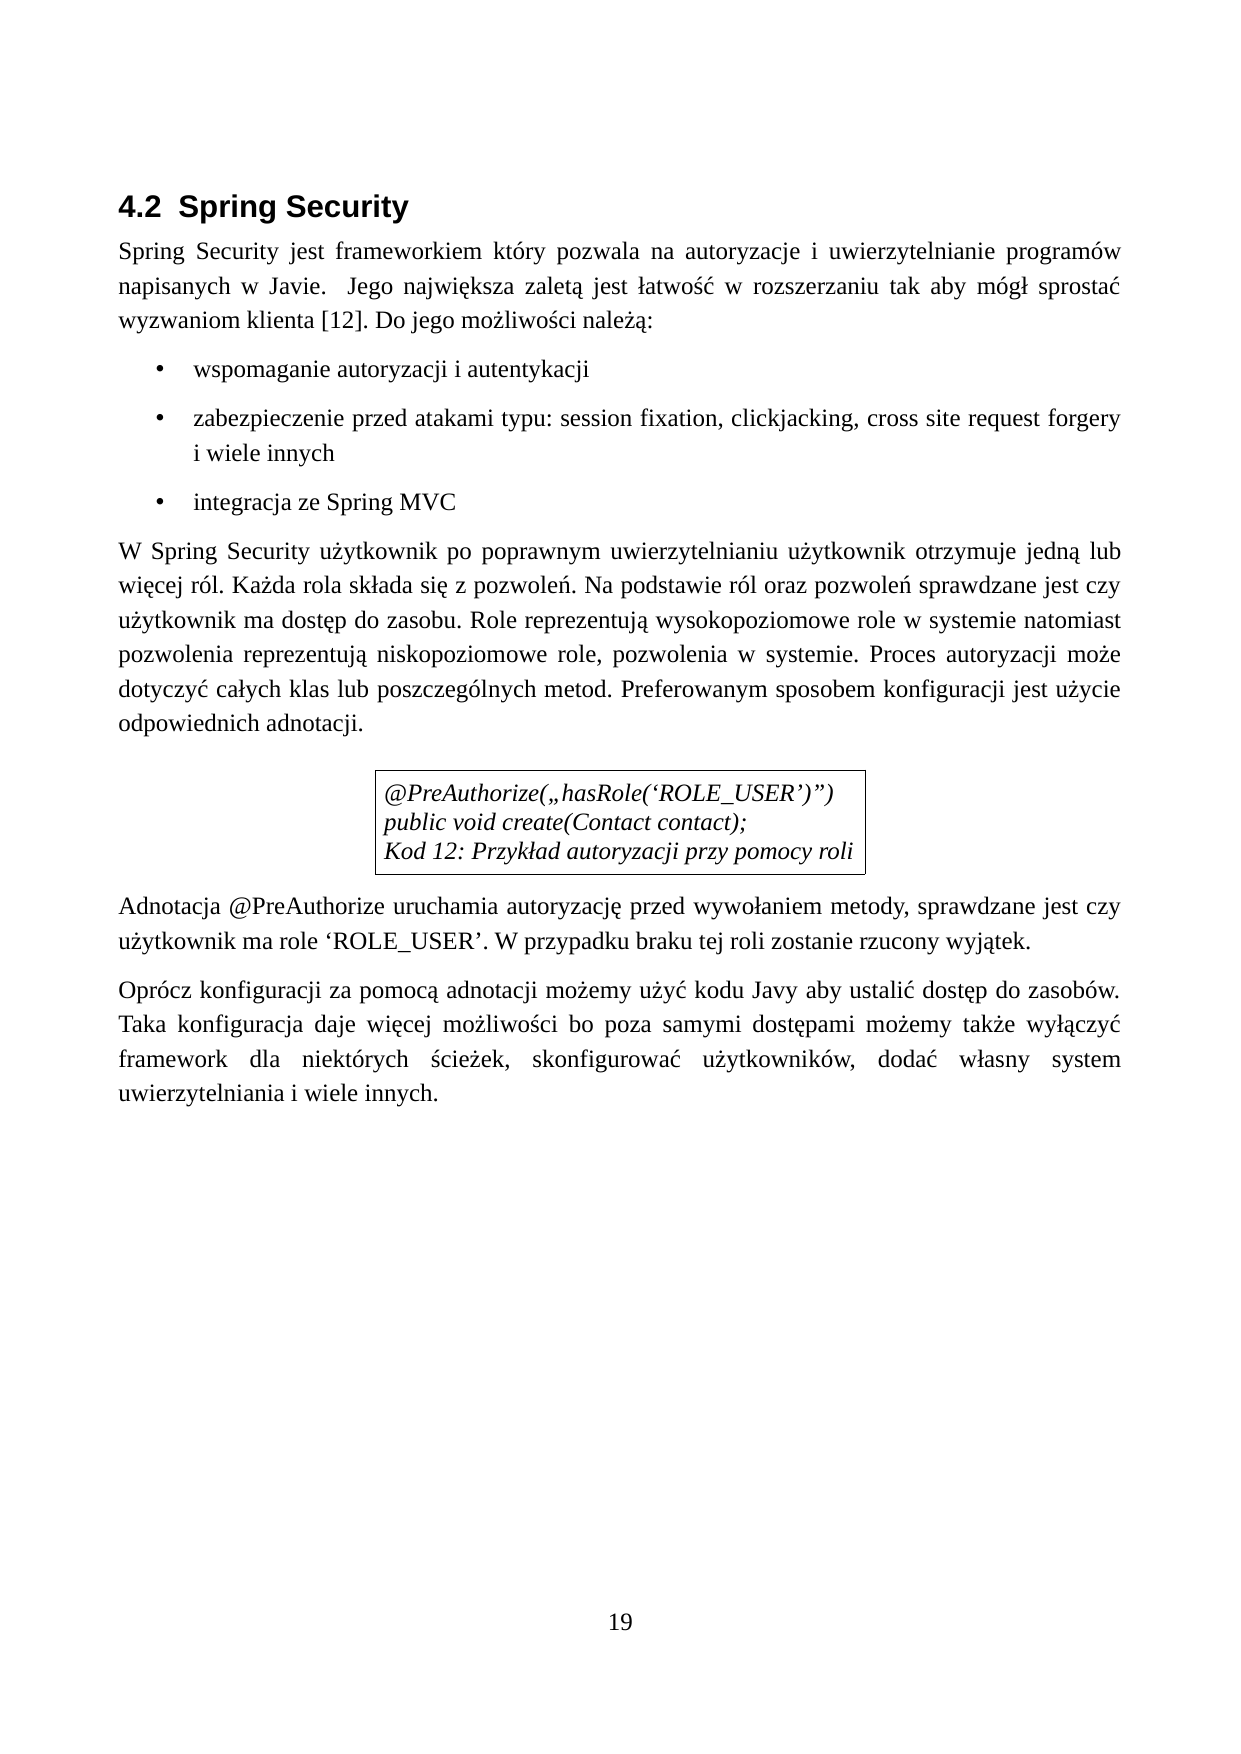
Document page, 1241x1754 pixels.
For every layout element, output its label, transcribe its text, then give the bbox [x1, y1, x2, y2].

text public void create(Contact contact); [384, 807, 856, 836]
subtitle Spring Security [118, 188, 1122, 224]
list wspomaganie autoryzacji i autentykacji [156, 354, 1122, 383]
text Spring Security jest frameworkiem który pozwala na autoryzacje i uwierzytelnianie programów napisanych w Javie. Jego największa zaletą jest łatwość w rozszerzaniu tak aby mógł sprostać wyzwaniom klienta [12]. Do jego możliwości należą: [118, 236, 1122, 334]
text @PreAuthorize(„hasRole(‘ROLE_USER’)”) [384, 778, 856, 807]
text Adnotacja @PreAuthorize uruchamia autoryzację przed wywołaniem metody, sprawdzane jest czy użytkownik ma role ‘ROLE_USER’. W przypadku braku tej roli zostanie rzucony wyjątek. [118, 758, 1122, 954]
text Oprócz konfiguracji za pomocą adnotacji możemy użyć kodu Javy aby ustalić dostęp do zasobów. Taka konfiguracja daje więcej możliwości bo poza samymi dostępami możemy także wyłączyć framework dla niektórych ścieżek, skonfigurować użytkowników, dodać własny system uwierzytelniania i wiele innych. [118, 975, 1122, 1107]
text Kod 12: Przykład autoryzacji przy pomocy roli [384, 836, 856, 865]
text W Spring Security użytkownik po poprawnym uwierzytelnianiu użytkownik otrzymuje jedną lub więcej ról. Każda rola składa się z pozwoleń. Na podstawie ról oraz pozwoleń sprawdzane jest czy użytkownik ma dostęp do zasobu. Role reprezentują wysokopoziomowe role w systemie natomiast pozwolenia reprezentują niskopoziomowe role, pozwolenia w systemie. Proces autoryzacji może dotyczyć całych klas lub poszczególnych metod. Preferowanym sposobem konfiguracji jest użycie odpowiednich adnotacji. [118, 536, 1122, 737]
list zabezpieczenie przed atakami typu: session fixation, clickjacking, cross site request forgery i wiele innych [156, 403, 1122, 467]
list integracja ze Spring MVC [156, 487, 1122, 516]
